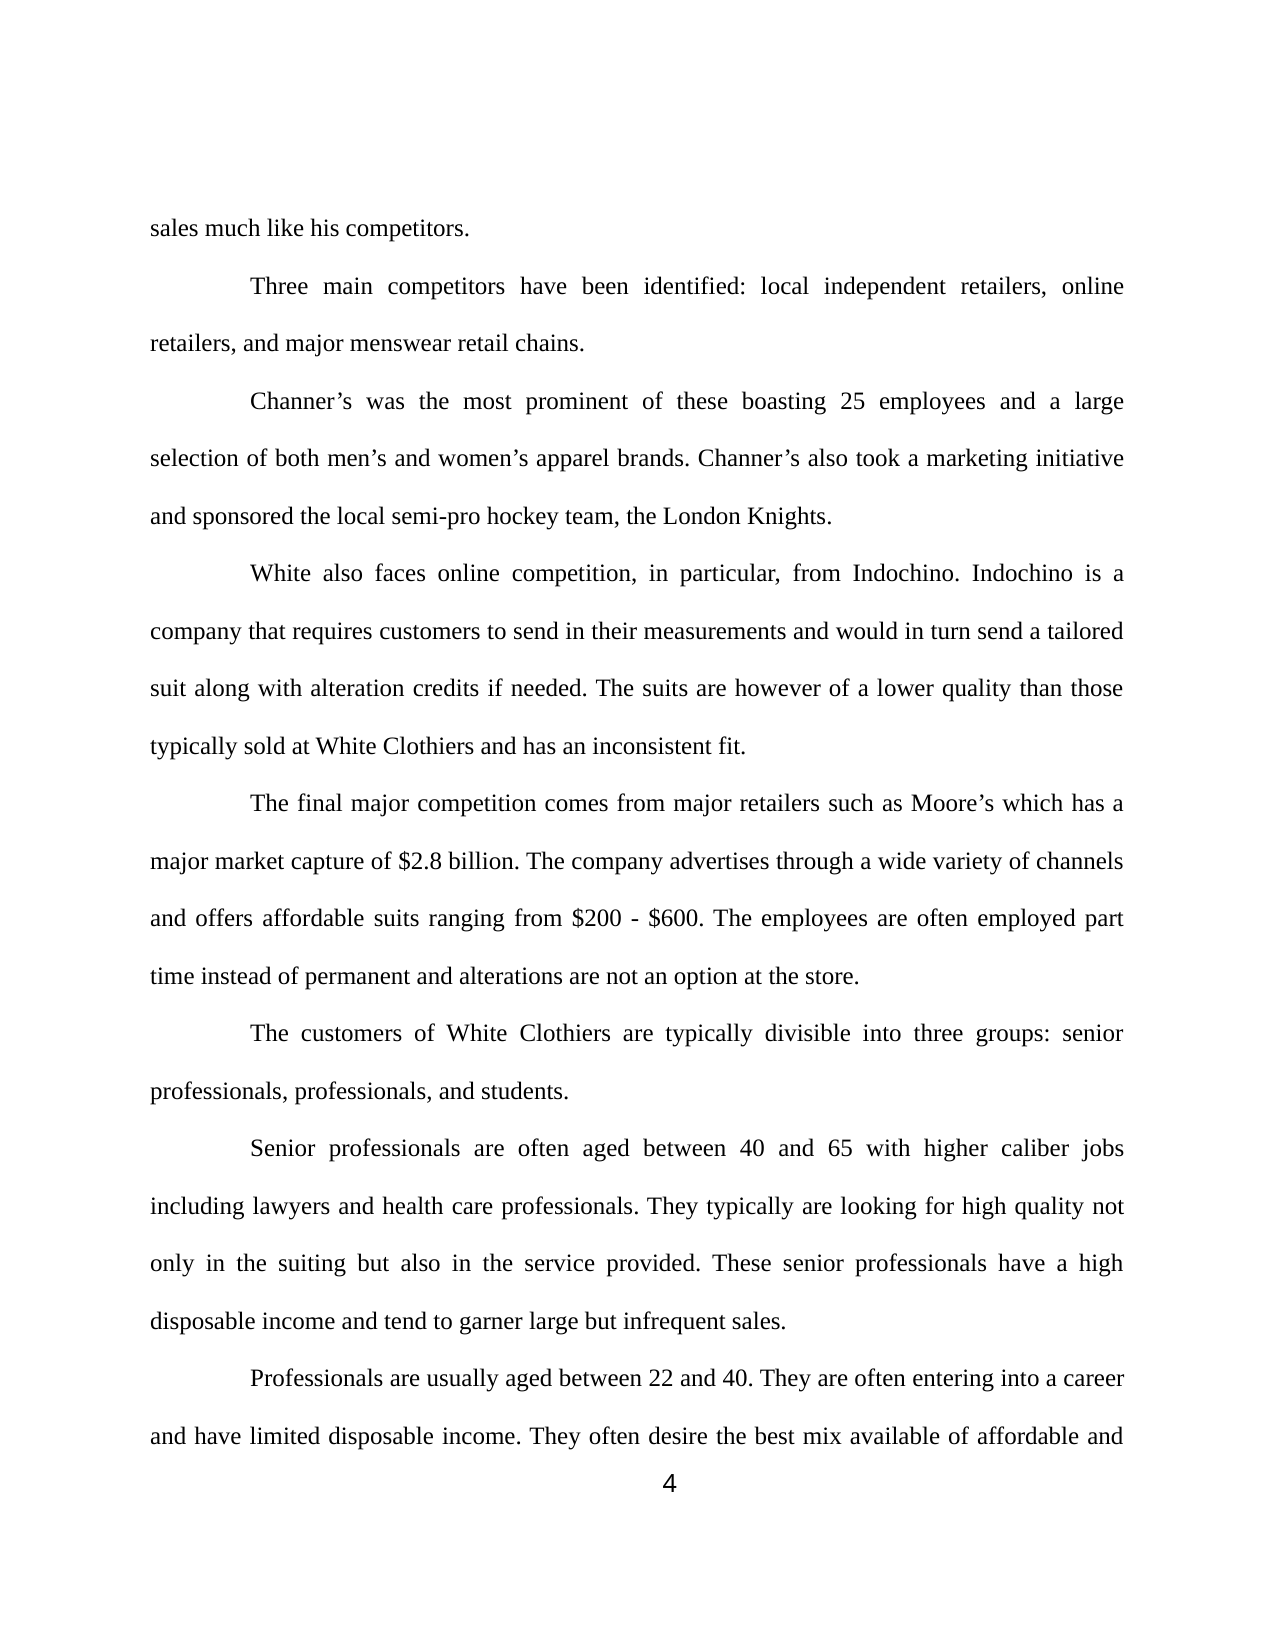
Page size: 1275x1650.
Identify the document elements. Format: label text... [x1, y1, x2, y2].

text Senior professionals are often aged between 40 and 65 with higher caliber jobs including lawyers and health care professionals. They typically are looking for high quality not only in the suiting but also in the service provided. These senior professionals have a high disposable income and tend to garner large but infrequent sales. [150, 1133, 1125, 1335]
text Channer’s was the most prominent of these boasting 25 employees and a large selection of both men’s and women’s apparel brands. Channer’s also took a marketing initiative and sponsored the local semi-pro hockey team, the London Knights. [150, 386, 1125, 530]
text White also faces online competition, in particular, from Indochino. Indochino is a company that requires customers to send in their measurements and would in turn send a tailored suit along with alteration credits if needed. The suits are however of a lower quality than those typically sold at White Clothiers and has an inconsistent fit. [150, 558, 1125, 760]
text The final major competition comes from major retailers such as Moore’s which has a major market capture of $2.8 billion. The company advertises through a wide variety of channels and offers affordable suits ranging from $200 - $600. The employees are often employed part time instead of permanent and alterations are not an option at the store. [150, 788, 1125, 990]
text sales much like his competitors. [150, 213, 1125, 242]
text Three main competitors have been identified: local independent retailers, online retailers, and major menswear retail chains. [150, 271, 1125, 357]
text Professionals are usually aged between 22 and 40. They are often entering into a career and have limited disposable income. They often desire the best mix available of affordable and [150, 1363, 1125, 1450]
text The customers of White Clothiers are typically divisible into three groups: senior professionals, professionals, and students. [150, 1018, 1125, 1105]
